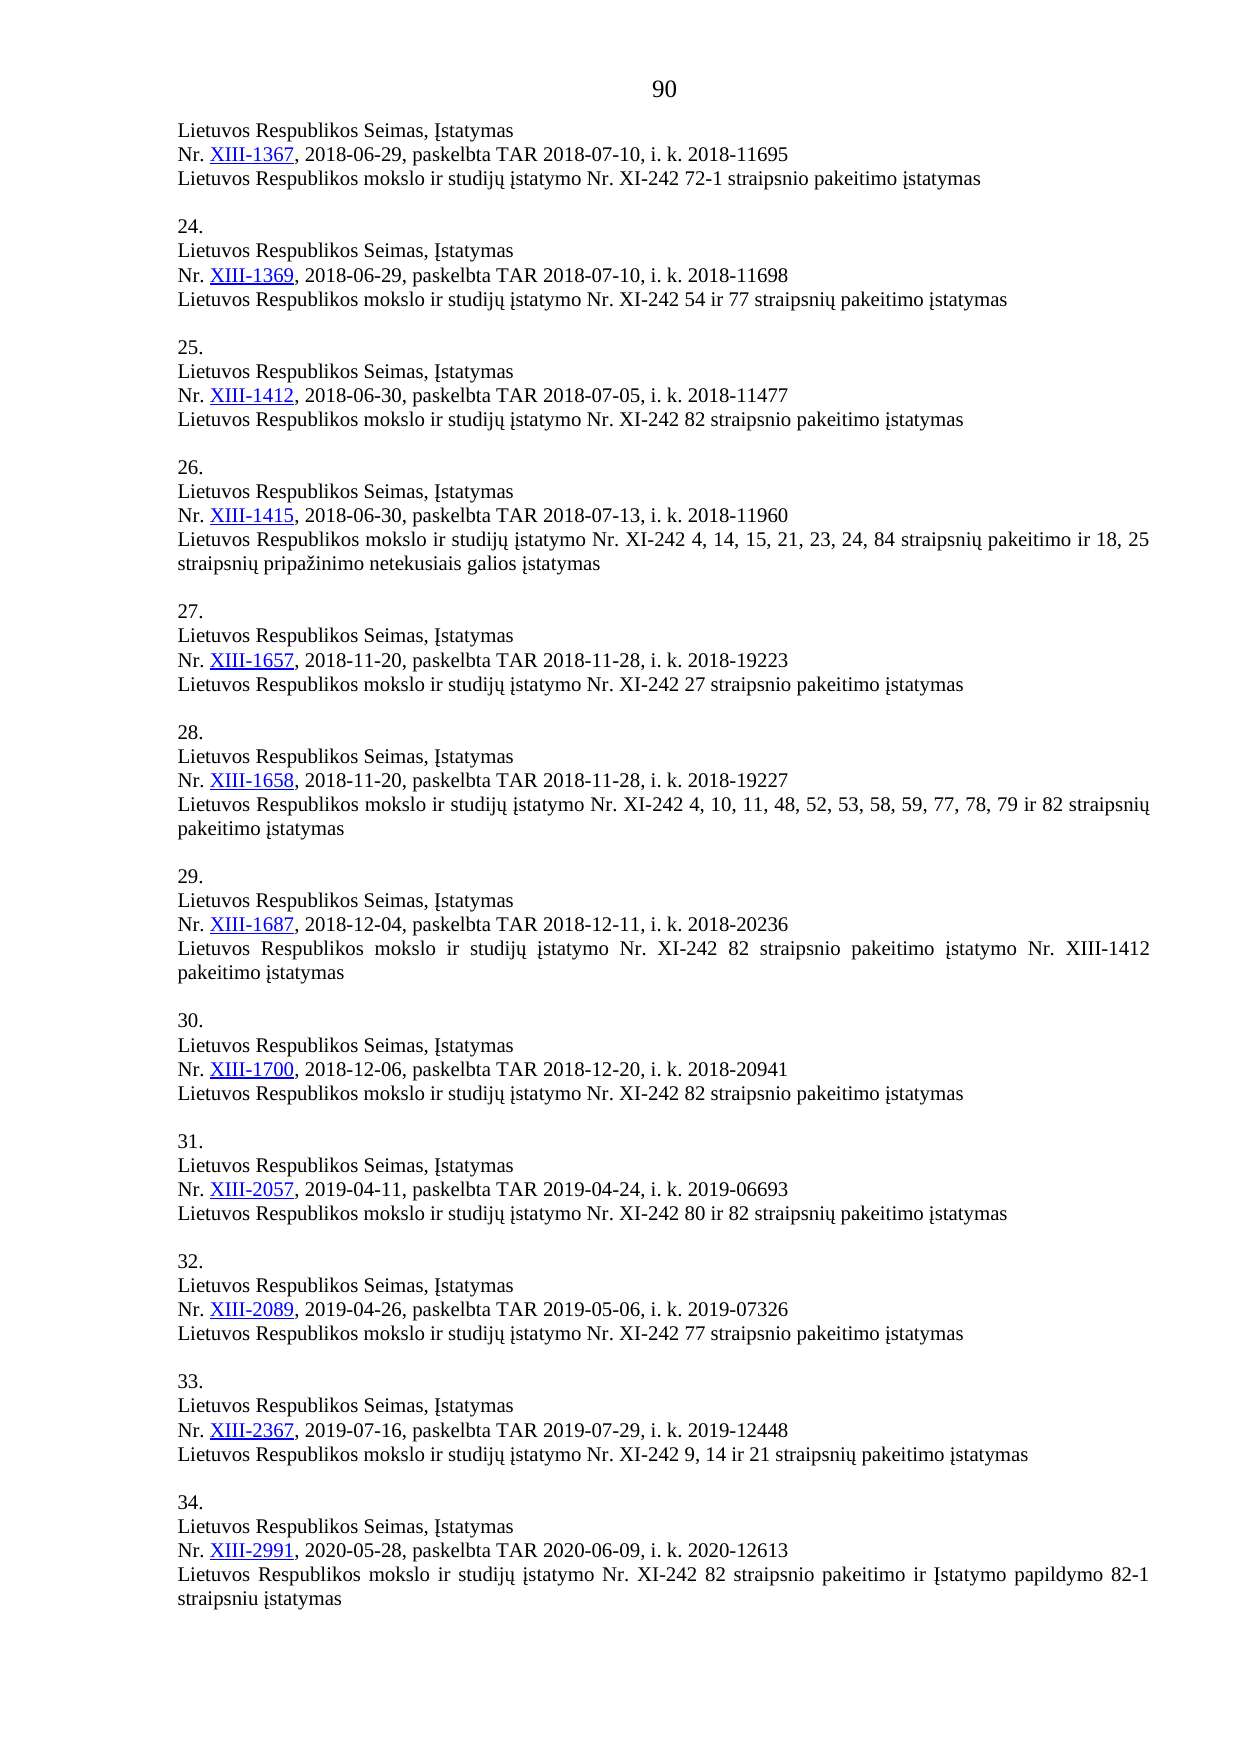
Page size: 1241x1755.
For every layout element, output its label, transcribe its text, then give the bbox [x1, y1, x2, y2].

text 29. [177, 864, 1152, 888]
text Lietuvos Respublikos mokslo ir studijų įstatymo Nr. XI-242 82 straipsnio pakeitimo įstatymo Nr. XIII-1412 pakeitimo įstatymas [177, 936, 1152, 984]
text Lietuvos Respublikos mokslo ir studijų įstatymo Nr. XI-242 4, 14, 15, 21, 23, 24, 84 straipsnių pakeitimo ir 18, 25 straipsnių pripažinimo netekusiais galios įstatymas [177, 527, 1152, 575]
text Nr. XIII-2057, 2019-04-11, paskelbta TAR 2019-04-24, i. k. 2019-06693 [177, 1177, 1152, 1201]
text Nr. XIII-1369, 2018-06-29, paskelbta TAR 2018-07-10, i. k. 2018-11698 [177, 262, 1152, 287]
text Nr. XIII-1700, 2018-12-06, paskelbta TAR 2018-12-20, i. k. 2018-20941 [177, 1057, 1152, 1081]
text Lietuvos Respublikos mokslo ir studijų įstatymo Nr. XI-242 72-1 straipsnio pakeitimo įstatymas [177, 166, 1152, 190]
text Lietuvos Respublikos Seimas, Įstatymas [177, 1514, 1152, 1538]
text 32. [177, 1249, 1152, 1273]
text Lietuvos Respublikos mokslo ir studijų įstatymo Nr. XI-242 4, 10, 11, 48, 52, 53, 58, 59, 77, 78, 79 ir 82 straipsnių pakeitimo įstatymas [177, 792, 1152, 840]
text Lietuvos Respublikos mokslo ir studijų įstatymo Nr. XI-242 54 ir 77 straipsnių pakeitimo įstatymas [177, 287, 1152, 311]
text 27. [177, 599, 1152, 623]
text Lietuvos Respublikos mokslo ir studijų įstatymo Nr. XI-242 9, 14 ir 21 straipsnių pakeitimo įstatymas [177, 1442, 1152, 1466]
text Lietuvos Respublikos Seimas, Įstatymas [177, 359, 1152, 383]
text Lietuvos Respublikos Seimas, Įstatymas [177, 744, 1152, 768]
text 33. [177, 1369, 1152, 1393]
text 24. [177, 214, 1152, 238]
text 25. [177, 335, 1152, 359]
text Nr. XIII-1687, 2018-12-04, paskelbta TAR 2018-12-11, i. k. 2018-20236 [177, 912, 1152, 936]
text Lietuvos Respublikos Seimas, Įstatymas [177, 1032, 1152, 1057]
text Lietuvos Respublikos Seimas, Įstatymas [177, 1393, 1152, 1417]
text Nr. XIII-2089, 2019-04-26, paskelbta TAR 2019-05-06, i. k. 2019-07326 [177, 1297, 1152, 1321]
text Lietuvos Respublikos mokslo ir studijų įstatymo Nr. XI-242 82 straipsnio pakeitimo įstatymas [177, 407, 1152, 431]
text 30. [177, 1008, 1152, 1032]
text Lietuvos Respublikos Seimas, Įstatymas [177, 1273, 1152, 1297]
text Lietuvos Respublikos Seimas, Įstatymas [177, 623, 1152, 647]
text Nr. XIII-1415, 2018-06-30, paskelbta TAR 2018-07-13, i. k. 2018-11960 [177, 503, 1152, 527]
text 28. [177, 720, 1152, 744]
text Lietuvos Respublikos Seimas, Įstatymas [177, 479, 1152, 503]
text 26. [177, 455, 1152, 479]
text Lietuvos Respublikos mokslo ir studijų įstatymo Nr. XI-242 82 straipsnio pakeitimo įstatymas [177, 1081, 1152, 1105]
text Lietuvos Respublikos Seimas, Įstatymas [177, 1153, 1152, 1177]
text Lietuvos Respublikos mokslo ir studijų įstatymo Nr. XI-242 82 straipsnio pakeitimo ir Įstatymo papildymo 82-1 straipsniu įstatymas [177, 1562, 1152, 1610]
text Lietuvos Respublikos mokslo ir studijų įstatymo Nr. XI-242 77 straipsnio pakeitimo įstatymas [177, 1321, 1152, 1345]
text Lietuvos Respublikos mokslo ir studijų įstatymo Nr. XI-242 80 ir 82 straipsnių pakeitimo įstatymas [177, 1201, 1152, 1225]
text Lietuvos Respublikos Seimas, Įstatymas [177, 118, 1152, 142]
text Nr. XIII-1657, 2018-11-20, paskelbta TAR 2018-11-28, i. k. 2018-19223 [177, 647, 1152, 672]
text Nr. XIII-2367, 2019-07-16, paskelbta TAR 2019-07-29, i. k. 2019-12448 [177, 1417, 1152, 1442]
text Nr. XIII-1658, 2018-11-20, paskelbta TAR 2018-11-28, i. k. 2018-19227 [177, 768, 1152, 792]
text Lietuvos Respublikos Seimas, Įstatymas [177, 888, 1152, 912]
text Nr. XIII-1412, 2018-06-30, paskelbta TAR 2018-07-05, i. k. 2018-11477 [177, 383, 1152, 407]
text Nr. XIII-2991, 2020-05-28, paskelbta TAR 2020-06-09, i. k. 2020-12613 [177, 1538, 1152, 1562]
text Lietuvos Respublikos mokslo ir studijų įstatymo Nr. XI-242 27 straipsnio pakeitimo įstatymas [177, 672, 1152, 696]
text 31. [177, 1129, 1152, 1153]
text Nr. XIII-1367, 2018-06-29, paskelbta TAR 2018-07-10, i. k. 2018-11695 [177, 142, 1152, 166]
text Lietuvos Respublikos Seimas, Įstatymas [177, 238, 1152, 262]
text 34. [177, 1490, 1152, 1514]
